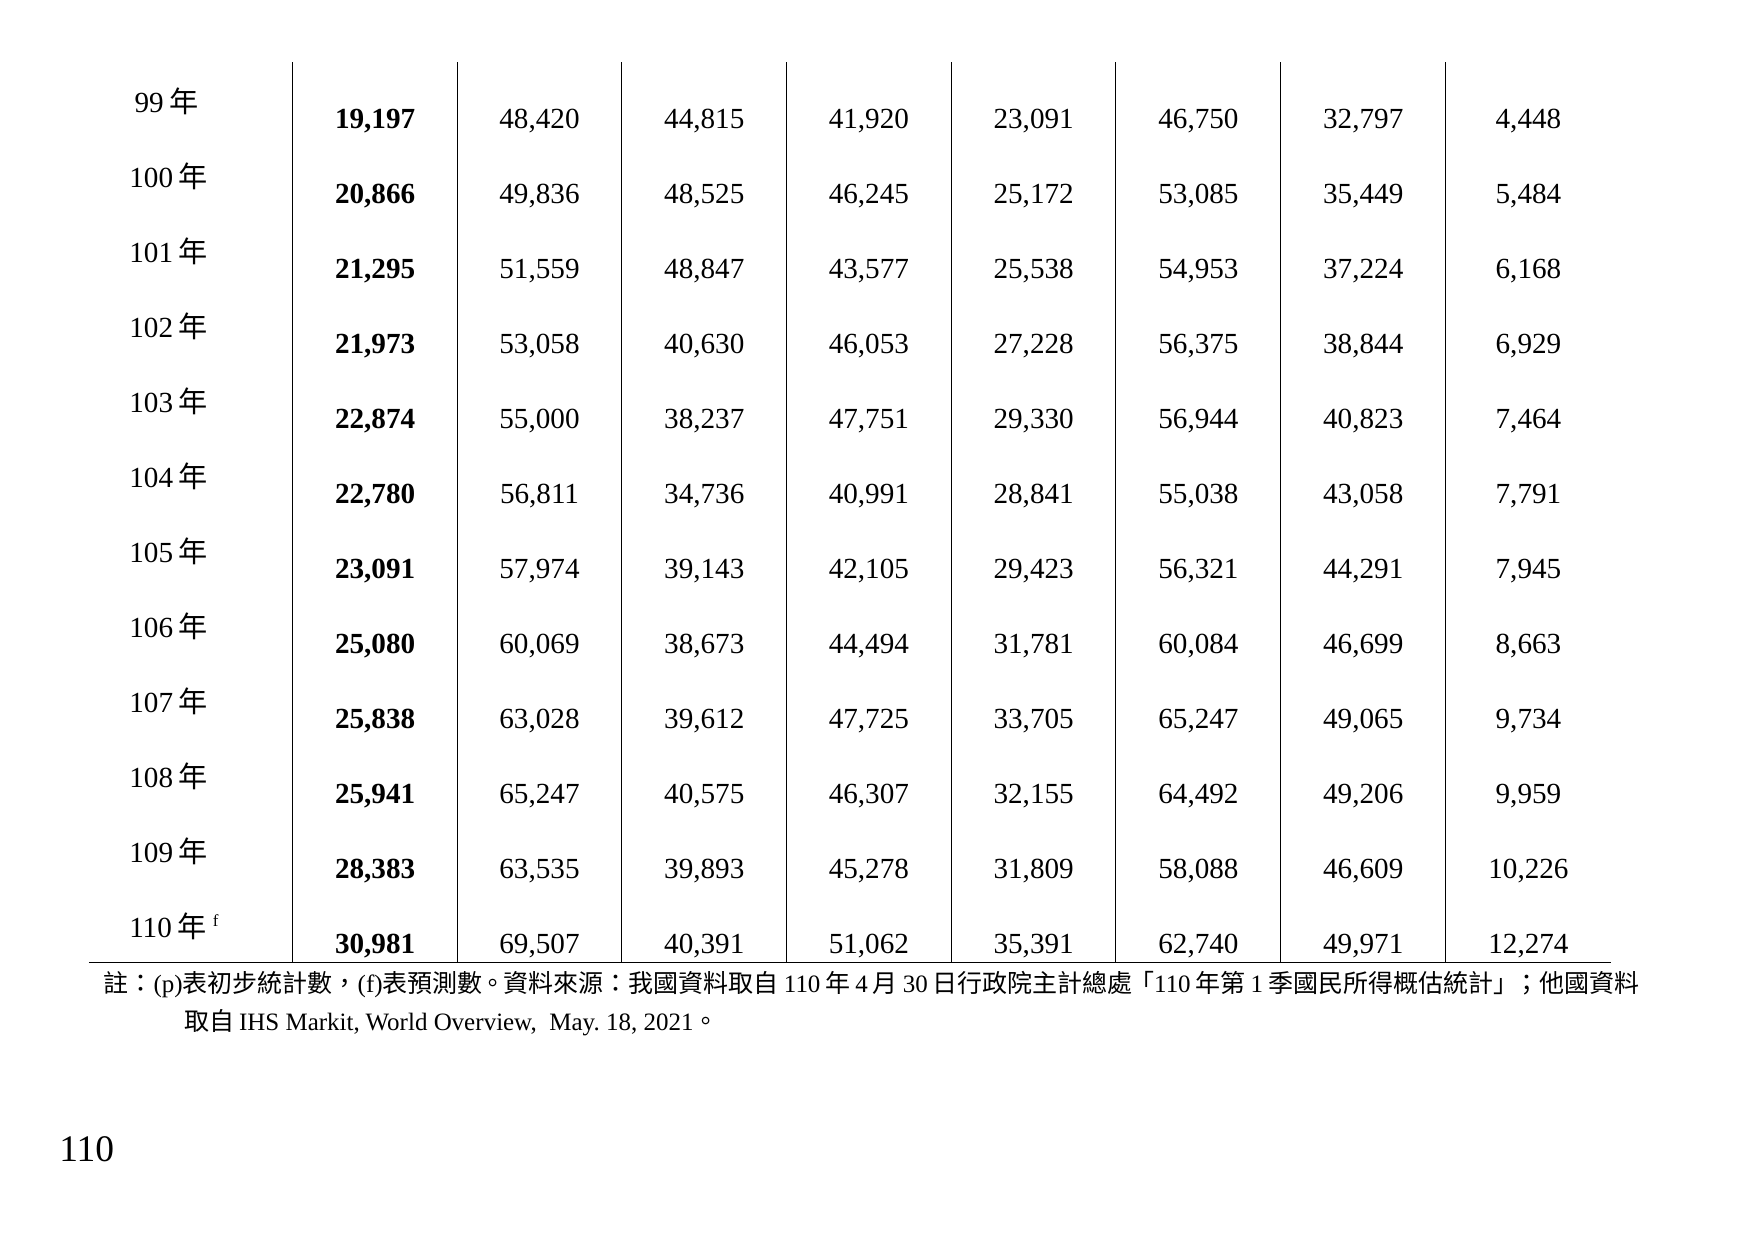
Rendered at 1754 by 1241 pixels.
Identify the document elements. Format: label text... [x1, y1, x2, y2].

table_cell 25,838 [293, 662, 457, 737]
table_cell 39,143 [622, 512, 786, 587]
table_cell 22,874 [293, 362, 457, 437]
table_cell 23,091 [293, 512, 457, 587]
table_cell 28,841 [952, 437, 1115, 512]
table_cell 7,945 [1446, 512, 1611, 587]
table_cell 107年 [89, 662, 292, 737]
table_cell 64,492 [1116, 737, 1280, 812]
table_cell 56,321 [1116, 512, 1280, 587]
table_cell 110年f [89, 887, 292, 962]
table_cell 12,274 [1446, 887, 1611, 962]
table_cell 35,449 [1281, 137, 1445, 212]
table_cell 45,278 [787, 812, 951, 887]
table_cell 31,809 [952, 812, 1115, 887]
table_cell 46,609 [1281, 812, 1445, 887]
table_cell 29,423 [952, 512, 1115, 587]
table_cell 109年 [89, 812, 292, 887]
table_cell 58,088 [1116, 812, 1280, 887]
table_cell 56,811 [458, 437, 621, 512]
table_cell 31,781 [952, 587, 1115, 662]
table_cell 39,612 [622, 662, 786, 737]
table_cell 40,575 [622, 737, 786, 812]
table_cell 103年 [89, 362, 292, 437]
table_cell 56,944 [1116, 362, 1280, 437]
table_cell 40,991 [787, 437, 951, 512]
table_cell 43,577 [787, 212, 951, 287]
table_cell 25,172 [952, 137, 1115, 212]
table_cell 62,740 [1116, 887, 1280, 962]
table_cell 25,080 [293, 587, 457, 662]
table_cell 46,245 [787, 137, 951, 212]
table_cell 39,893 [622, 812, 786, 887]
table_cell 46,053 [787, 287, 951, 362]
table_cell 102年 [89, 287, 292, 362]
table_cell 108年 [89, 737, 292, 812]
table_cell 6,168 [1446, 212, 1611, 287]
table_cell 23,091 [952, 62, 1115, 137]
table_cell 28,383 [293, 812, 457, 887]
table_cell 27,228 [952, 287, 1115, 362]
table_cell 55,038 [1116, 437, 1280, 512]
table_cell 35,391 [952, 887, 1115, 962]
table_cell 63,028 [458, 662, 621, 737]
table_cell 63,535 [458, 812, 621, 887]
table_cell 44,815 [622, 62, 786, 137]
table_cell 65,247 [1116, 662, 1280, 737]
table_cell 60,069 [458, 587, 621, 662]
table_cell 9,734 [1446, 662, 1611, 737]
table_cell 51,062 [787, 887, 951, 962]
table_cell 32,797 [1281, 62, 1445, 137]
table_cell 6,929 [1446, 287, 1611, 362]
table_cell 100年 [89, 137, 292, 212]
table_cell 53,058 [458, 287, 621, 362]
table_cell 106年 [89, 587, 292, 662]
table_cell 21,973 [293, 287, 457, 362]
table_cell 32,155 [952, 737, 1115, 812]
table_cell 40,823 [1281, 362, 1445, 437]
table_cell 46,750 [1116, 62, 1280, 137]
table_cell 57,974 [458, 512, 621, 587]
table_cell 29,330 [952, 362, 1115, 437]
table_cell 19,197 [293, 62, 457, 137]
text 註：(p)表初步統計數，(f)表預測數。資料來源：我國資料取自110年4月30日行政院主計總處「110年第1季國民所得概估統計」；他國資料取自IHS Markit, World Overview, May. 18, 2021。 [103, 963, 1639, 1038]
table_cell 105年 [89, 512, 292, 587]
table_cell 49,206 [1281, 737, 1445, 812]
table_cell 101年 [89, 212, 292, 287]
table_cell 53,085 [1116, 137, 1280, 212]
table_cell 48,525 [622, 137, 786, 212]
table_cell 37,224 [1281, 212, 1445, 287]
table_cell 30,981 [293, 887, 457, 962]
table_cell 99年 [89, 62, 292, 137]
table_cell 44,494 [787, 587, 951, 662]
table_cell 55,000 [458, 362, 621, 437]
table_cell 7,791 [1446, 437, 1611, 512]
table_cell 51,559 [458, 212, 621, 287]
table_cell 34,736 [622, 437, 786, 512]
table_cell 48,847 [622, 212, 786, 287]
table_cell 38,673 [622, 587, 786, 662]
table_cell 46,307 [787, 737, 951, 812]
table_cell 21,295 [293, 212, 457, 287]
table_cell 49,836 [458, 137, 621, 212]
table_cell 56,375 [1116, 287, 1280, 362]
table_cell 4,448 [1446, 62, 1611, 137]
table_cell 38,237 [622, 362, 786, 437]
table_cell 43,058 [1281, 437, 1445, 512]
table_cell 48,420 [458, 62, 621, 137]
table_cell 7,464 [1446, 362, 1611, 437]
table_cell 10,226 [1446, 812, 1611, 887]
table_cell 25,538 [952, 212, 1115, 287]
table_cell 69,507 [458, 887, 621, 962]
table_cell 46,699 [1281, 587, 1445, 662]
table_cell 9,959 [1446, 737, 1611, 812]
table_cell 44,291 [1281, 512, 1445, 587]
table_cell 22,780 [293, 437, 457, 512]
table_cell 104年 [89, 437, 292, 512]
table_cell 49,065 [1281, 662, 1445, 737]
table_cell 65,247 [458, 737, 621, 812]
table_cell 54,953 [1116, 212, 1280, 287]
table_cell 38,844 [1281, 287, 1445, 362]
table_cell 42,105 [787, 512, 951, 587]
table_cell 49,971 [1281, 887, 1445, 962]
table_cell 41,920 [787, 62, 951, 137]
table_cell 60,084 [1116, 587, 1280, 662]
table_cell 5,484 [1446, 137, 1611, 212]
table_cell 40,630 [622, 287, 786, 362]
table_cell 40,391 [622, 887, 786, 962]
table_cell 25,941 [293, 737, 457, 812]
table_cell 47,751 [787, 362, 951, 437]
table_cell 33,705 [952, 662, 1115, 737]
table_cell 8,663 [1446, 587, 1611, 662]
table_cell 47,725 [787, 662, 951, 737]
table_cell 20,866 [293, 137, 457, 212]
